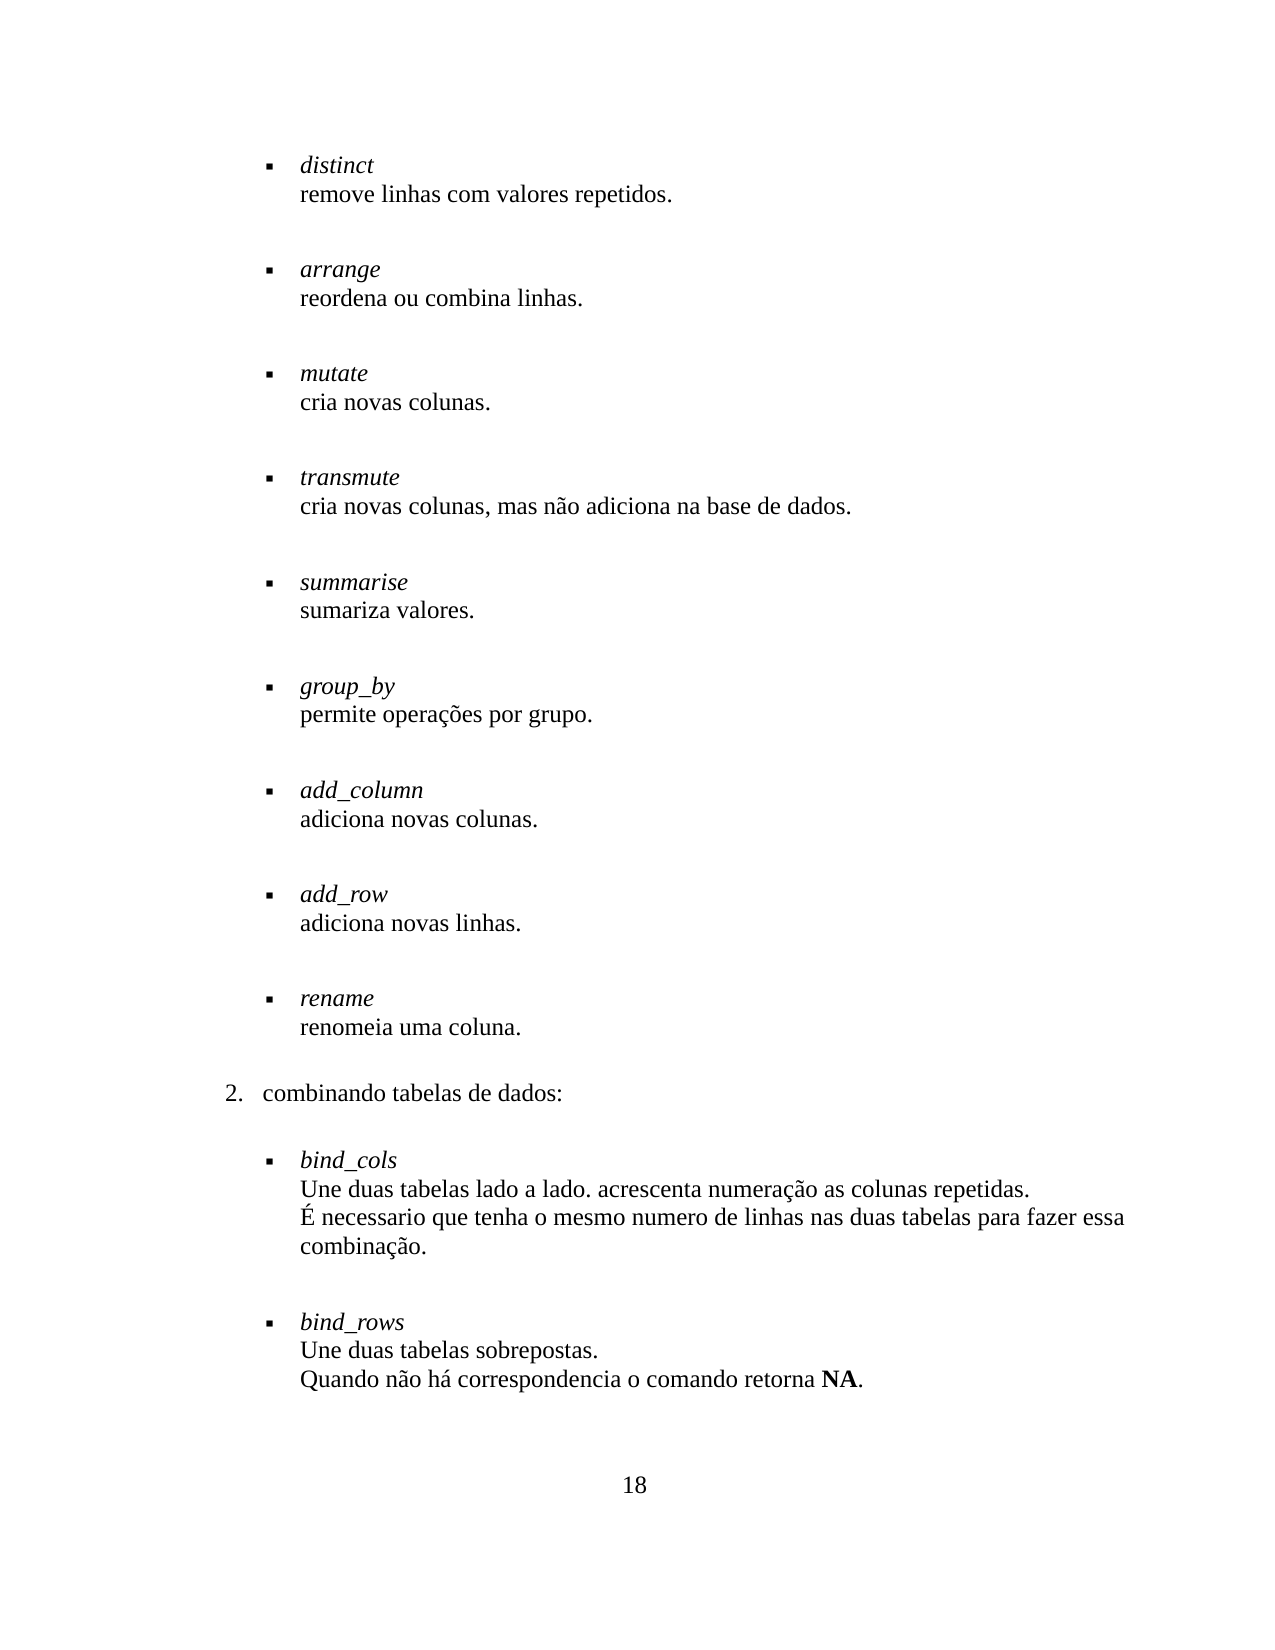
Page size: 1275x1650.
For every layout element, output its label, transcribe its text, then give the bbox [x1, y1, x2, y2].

list rename renomeia uma coluna. [262, 983, 1125, 1069]
list bind_rows Une duas tabelas sobrepostas. Quando não há correspondencia o comando retorna NA. [262, 1307, 1125, 1422]
list add_row adiciona novas linhas. [262, 879, 1125, 965]
list transmute cria novas colunas, mas não adiciona na base de dados. [262, 462, 1125, 549]
list summarise sumariza valores. [262, 567, 1125, 653]
list mutate cria novas colunas. [262, 358, 1125, 444]
list bind_cols Une duas tabelas lado a lado. acrescenta numeração as colunas repetidas. É necessario que tenha o mesmo numero de linhas nas duas tabelas para fazer essa combinação. [262, 1145, 1125, 1289]
list distinct remove linhas com valores repetidos. [262, 150, 1125, 236]
list group_by permite operações por grupo. [262, 671, 1125, 757]
list combinando tabelas de dados: [225, 1078, 1125, 1136]
list add_column adiciona novas colunas. [262, 775, 1125, 861]
list arrange reordena ou combina linhas. [262, 254, 1125, 340]
